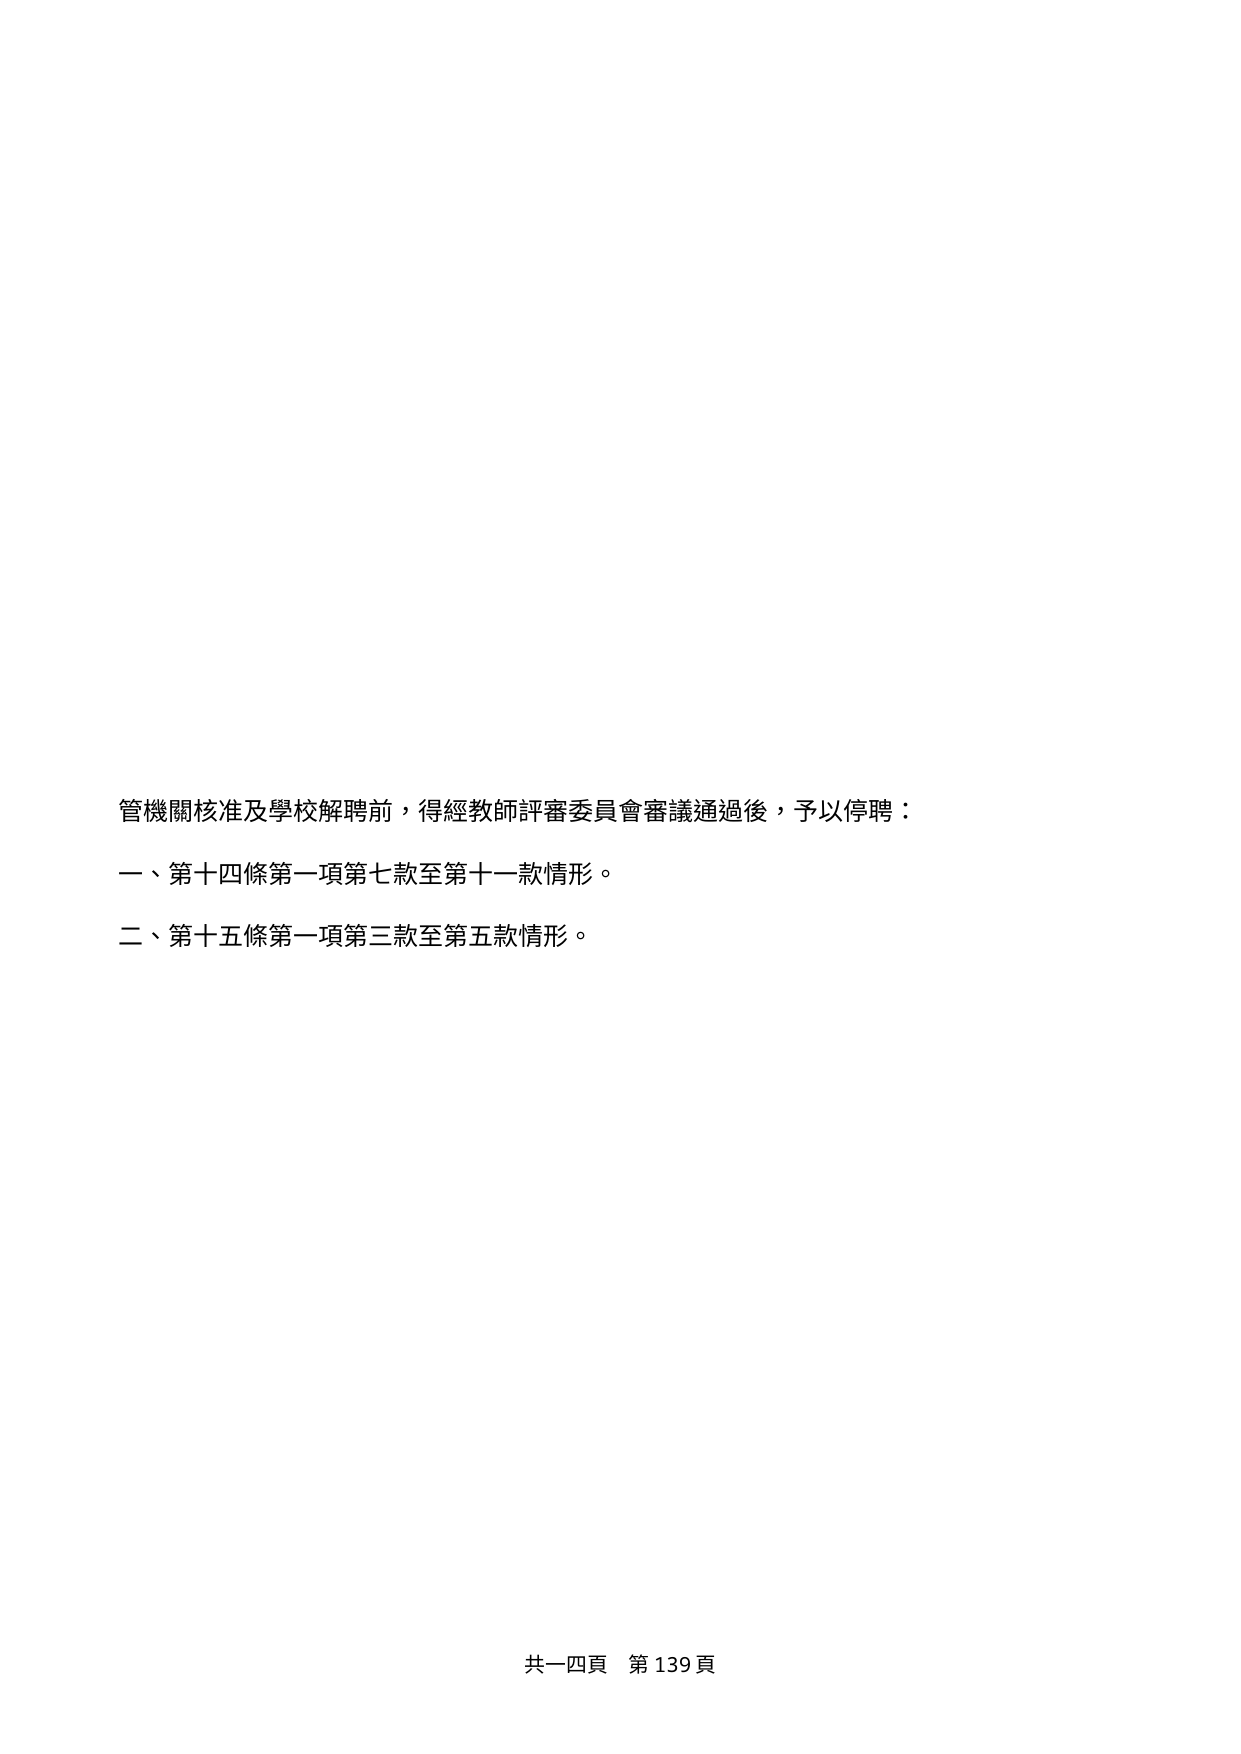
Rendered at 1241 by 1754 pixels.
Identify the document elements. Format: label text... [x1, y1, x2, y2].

text 一、第十四條第一項第七款至第十一款情形。 [118, 831, 1122, 893]
text 二、第十五條第一項第三款至第五款情形。 [118, 893, 1122, 956]
text 管機關核准及學校解聘前，得經教師評審委員會審議通過後，予以停聘： [118, 768, 1122, 831]
